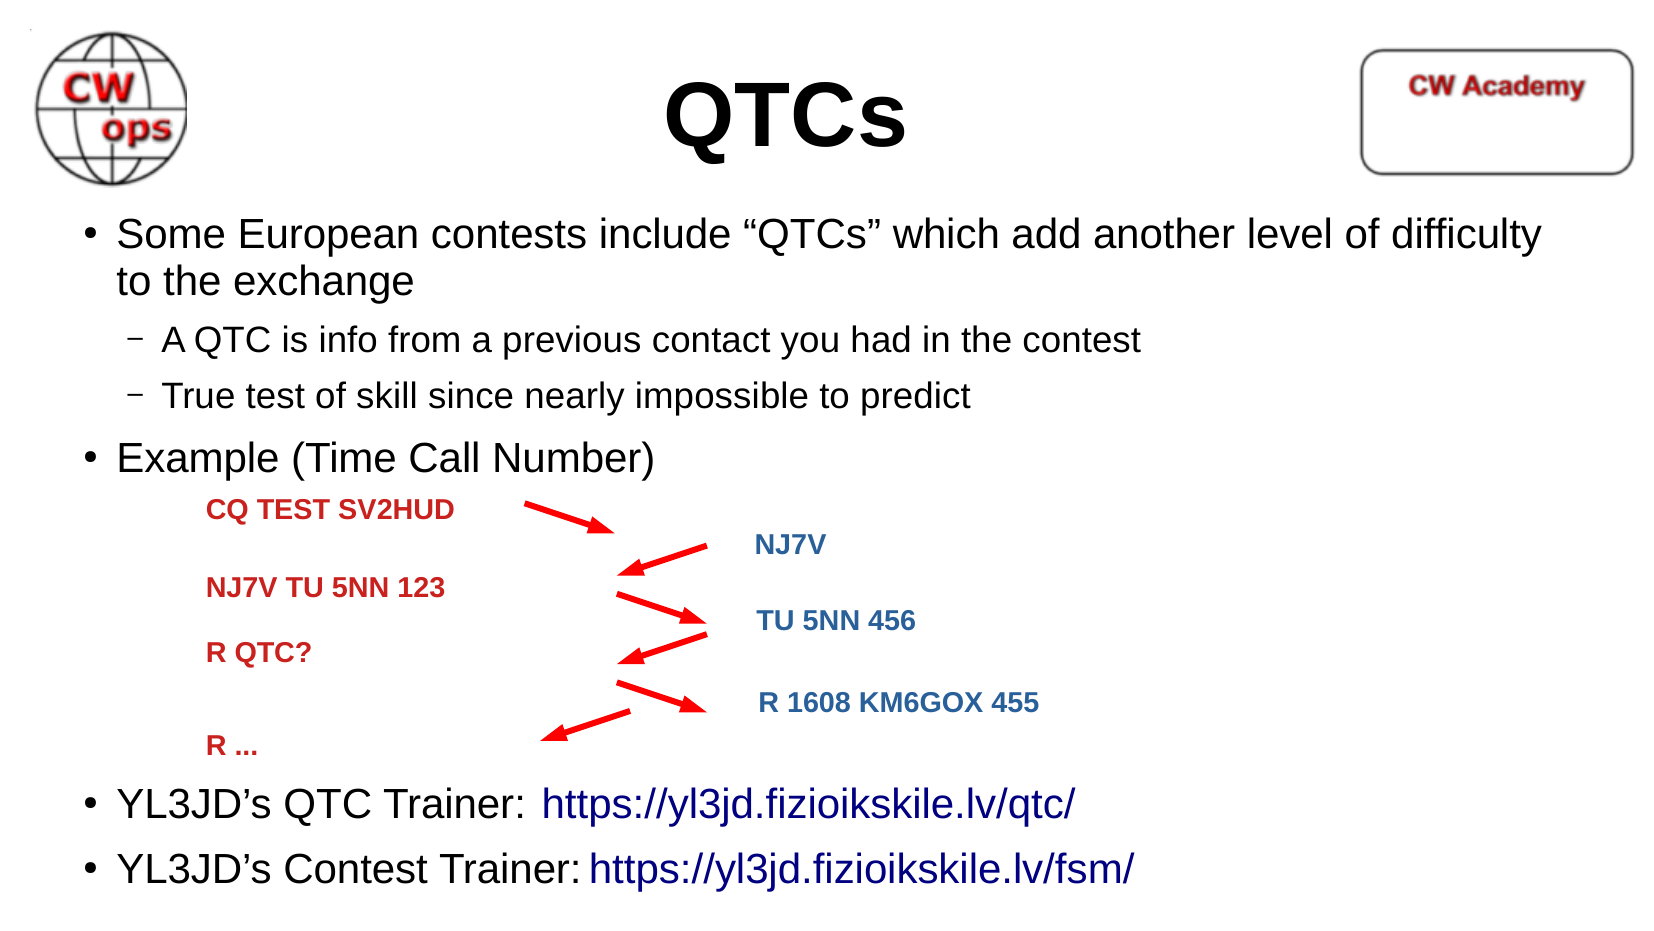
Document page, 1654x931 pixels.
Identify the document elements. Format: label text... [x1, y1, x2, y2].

list Some European contests include “QTCs” which add another level of difficulty to the exchange A QTC is info from a previous contact you had in the contest True test of skill since nearly impossible to predict Example (Time Call Number) CQ TEST SV2HUD NJ7V NJ7V TU 5NN 123 TU 5NN 456 R QTC? R 1608 KM6GOX 455 R ... YL3JD’s QTC Trainer: https://yl3jd.fizioikskile.lv/qtc/ YL3JD’s Contest Trainer: https://yl3jd.fizioikskile.lv/fsm/ [71, 210, 1561, 901]
picture [30, 29, 187, 180]
picture [1531, 37, 1640, 186]
title QTCs [41, 37, 1531, 193]
